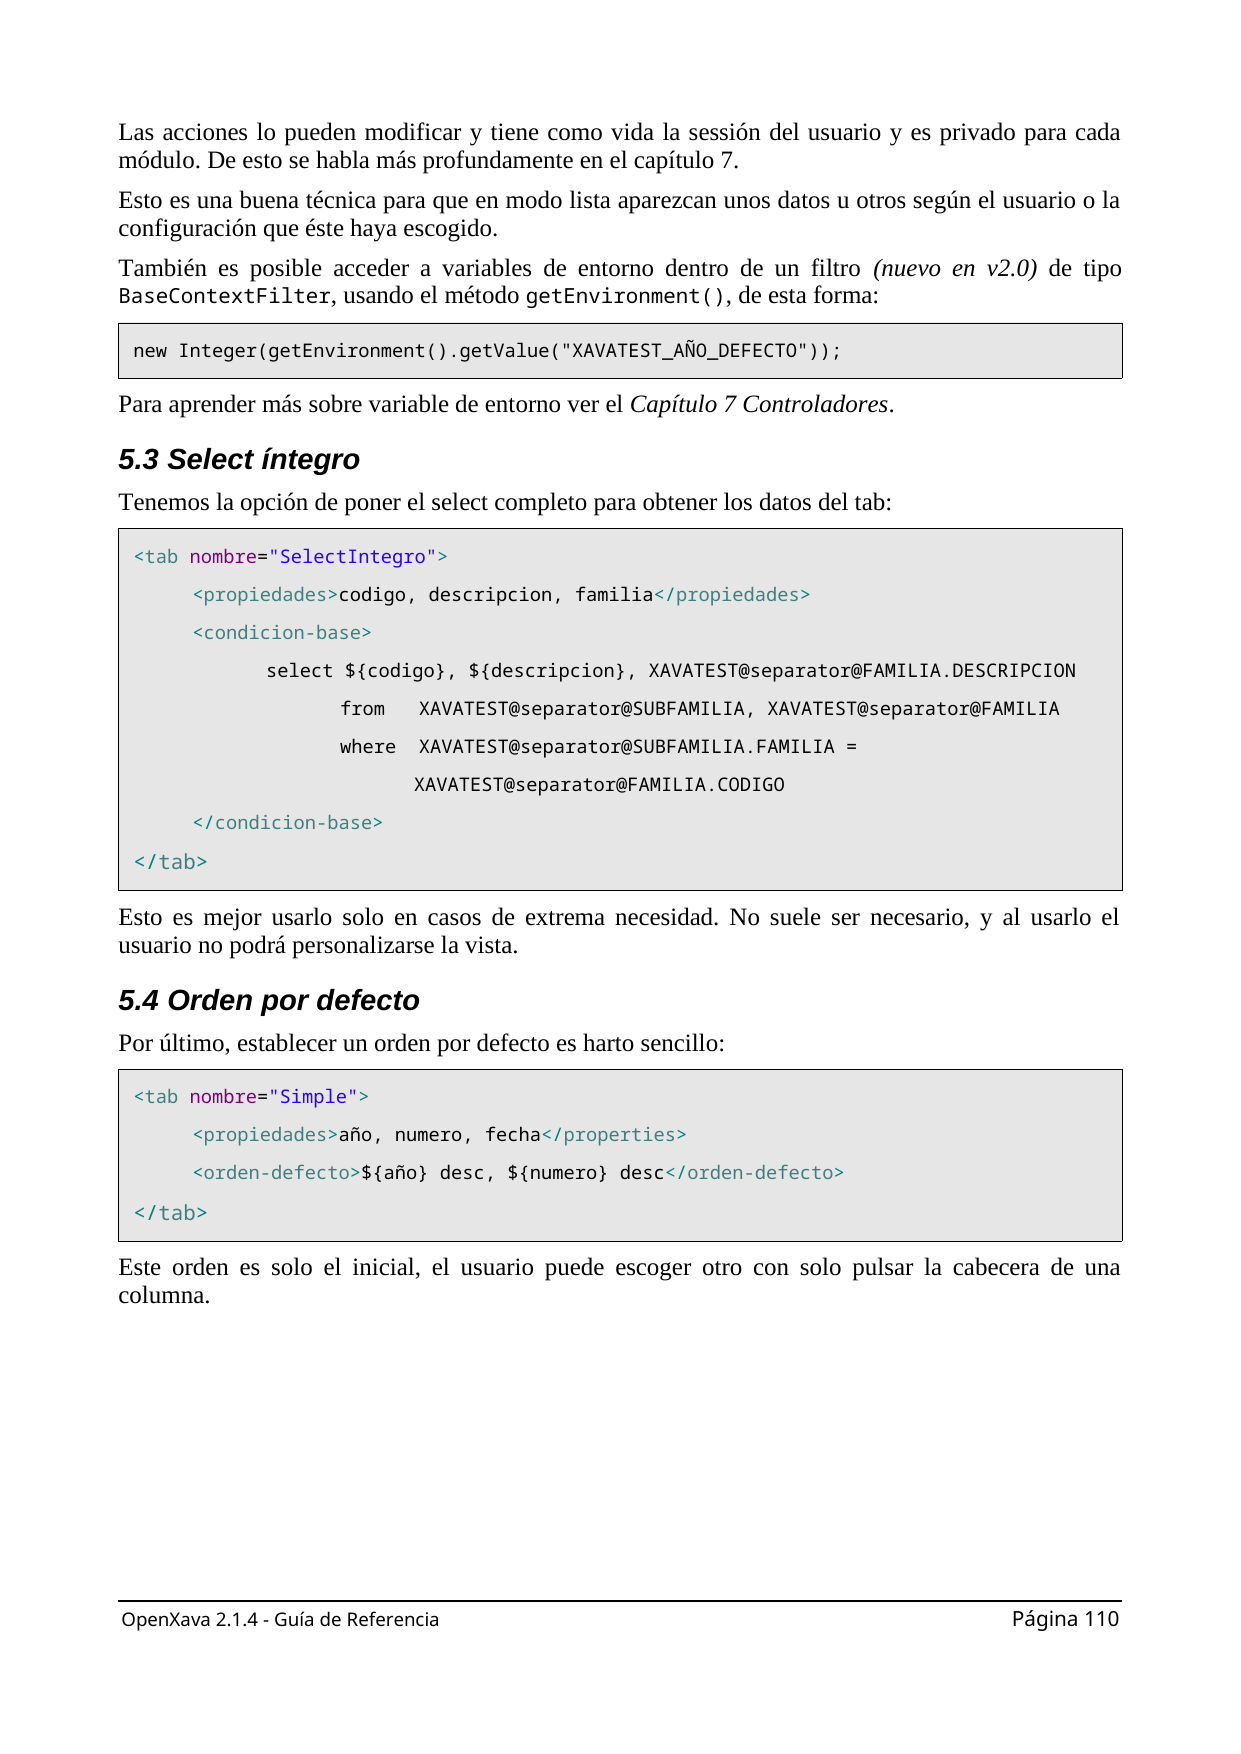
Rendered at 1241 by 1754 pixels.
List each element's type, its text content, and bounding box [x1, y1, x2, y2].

text from XAVATEST@separator@SUBFAMILIA, XAVATEST@separator@FAMILIA [119, 680, 1122, 718]
text También es posible acceder a variables de entorno dentro de un filtro (nuevo en v2.0) de tipo BaseContextFilter, usando el método getEnvironment(), de esta forma: [118, 254, 1122, 310]
text </condicion-base> [119, 794, 1122, 832]
text Tenemos la opción de poner el select completo para obtener los datos del tab: [118, 488, 1122, 516]
text select ${codigo}, ${descripcion}, XAVATEST@separator@FAMILIA.DESCRIPCION [119, 642, 1122, 680]
text Esto es mejor usarlo solo en casos de extrema necesidad. No suele ser necesario, y al usarlo el usuario no podrá personalizarse la vista. [118, 903, 1122, 958]
subtitle Select íntegro [118, 443, 1122, 476]
text </tab> [119, 832, 1122, 890]
text </tab> [119, 1183, 1122, 1241]
text Para aprender más sobre variable de entorno ver el Capítulo 7 Controladores. [118, 390, 1122, 418]
text <propiedades>codigo, descripcion, familia</propiedades> [119, 566, 1122, 604]
text where XAVATEST@separator@SUBFAMILIA.FAMILIA = [119, 718, 1122, 756]
text Por último, establecer un orden por defecto es harto sencillo: [118, 1029, 1122, 1056]
text <condicion-base> [119, 604, 1122, 642]
text XAVATEST@separator@FAMILIA.CODIGO [119, 756, 1122, 794]
text Esto es una buena técnica para que en modo lista aparezcan unos datos u otros según el usuario o la configuración que éste haya escogido. [118, 186, 1122, 241]
text Este orden es solo el inicial, el usuario puede escoger otro con solo pulsar la cabecera de una columna. [118, 1253, 1122, 1309]
text Las acciones lo pueden modificar y tiene como vida la sessión del usuario y es privado para cada módulo. De esto se habla más profundamente en el capítulo 7. [118, 118, 1122, 173]
text new Integer(getEnvironment().getValue("XAVATEST_AÑO_DEFECTO")); [119, 324, 1122, 378]
subtitle Orden por defecto [118, 983, 1122, 1016]
text <tab nombre="Simple"> [119, 1070, 1122, 1107]
text <tab nombre="SelectIntegro"> [119, 529, 1122, 566]
text <orden-defecto>${año} desc, ${numero} desc</orden-defecto> [119, 1145, 1122, 1183]
text <propiedades>año, numero, fecha</properties> [119, 1107, 1122, 1145]
